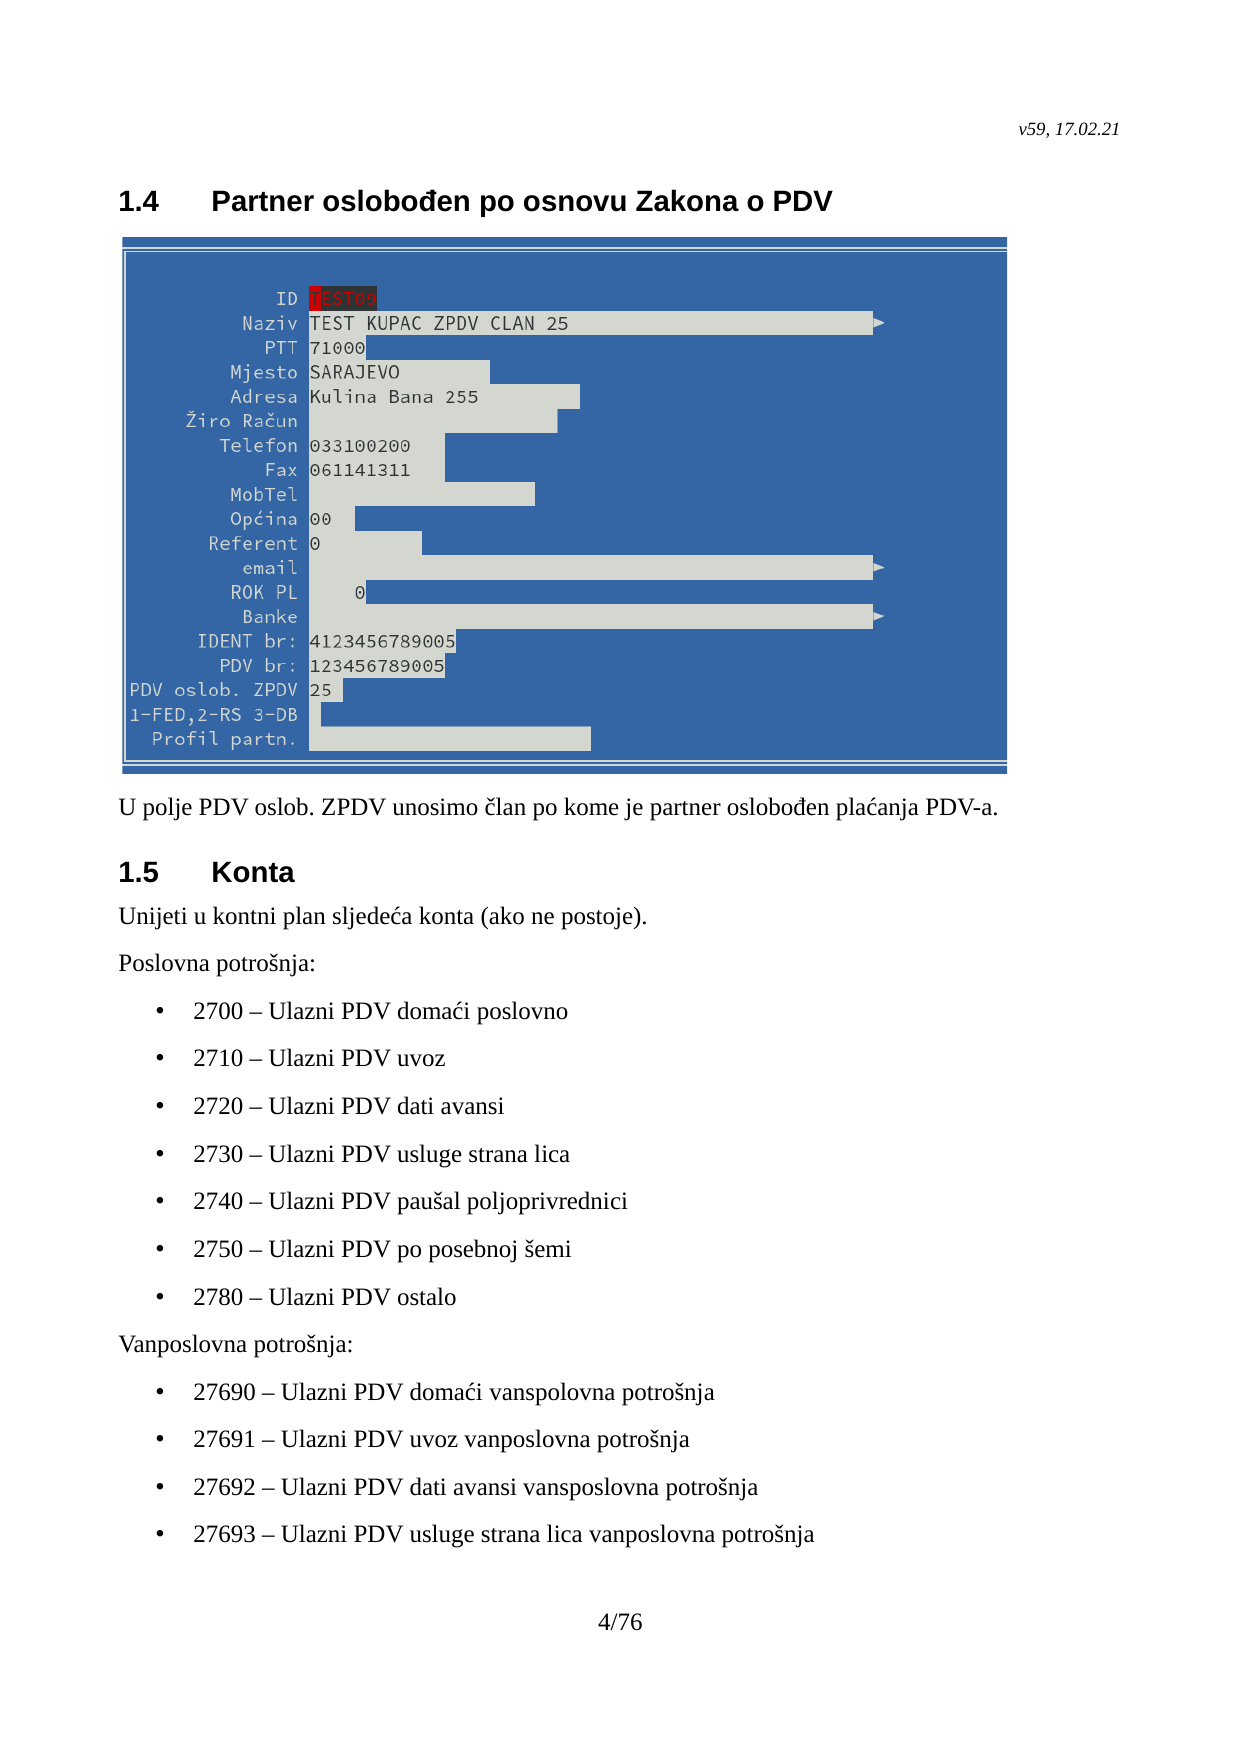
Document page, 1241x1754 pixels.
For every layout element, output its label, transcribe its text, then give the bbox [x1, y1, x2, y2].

list 2780 – Ulazni PDV ostalo [156, 1282, 1122, 1310]
list 2750 – Ulazni PDV po posebnoj šemi [156, 1234, 1122, 1263]
list 27690 – Ulazni PDV domaći vanspolovna potrošnja [156, 1377, 1122, 1406]
list 27691 – Ulazni PDV uvoz vanposlovna potrošnja [156, 1424, 1122, 1453]
list 2700 – Ulazni PDV domaći poslovno [156, 996, 1122, 1025]
subtitle Konta [118, 854, 1122, 888]
text Poslovna potrošnja: [118, 948, 1122, 977]
list 2710 – Ulazni PDV uvoz [156, 1043, 1122, 1072]
list 27692 – Ulazni PDV dati avansi vansposlovna potrošnja [156, 1472, 1122, 1501]
list 27693 – Ulazni PDV usluge strana lica vanposlovna potrošnja [156, 1519, 1122, 1548]
list 2740 – Ulazni PDV paušal poljoprivrednici [156, 1186, 1122, 1215]
list 2730 – Ulazni PDV usluge strana lica [156, 1139, 1122, 1167]
text Vanposlovna potrošnja: [118, 1329, 1122, 1358]
subtitle Partner oslobođen po osnovu Zakona o PDV [118, 184, 1122, 217]
list 2720 – Ulazni PDV dati avansi [156, 1091, 1122, 1120]
text Unijeti u kontni plan sljedeća konta (ako ne postoje). [118, 901, 1122, 929]
text U polje PDV oslob. ZPDV unosimo član po kome je partner oslobođen plaćanja PDV-a. [118, 792, 1122, 821]
picture [122, 237, 1008, 774]
